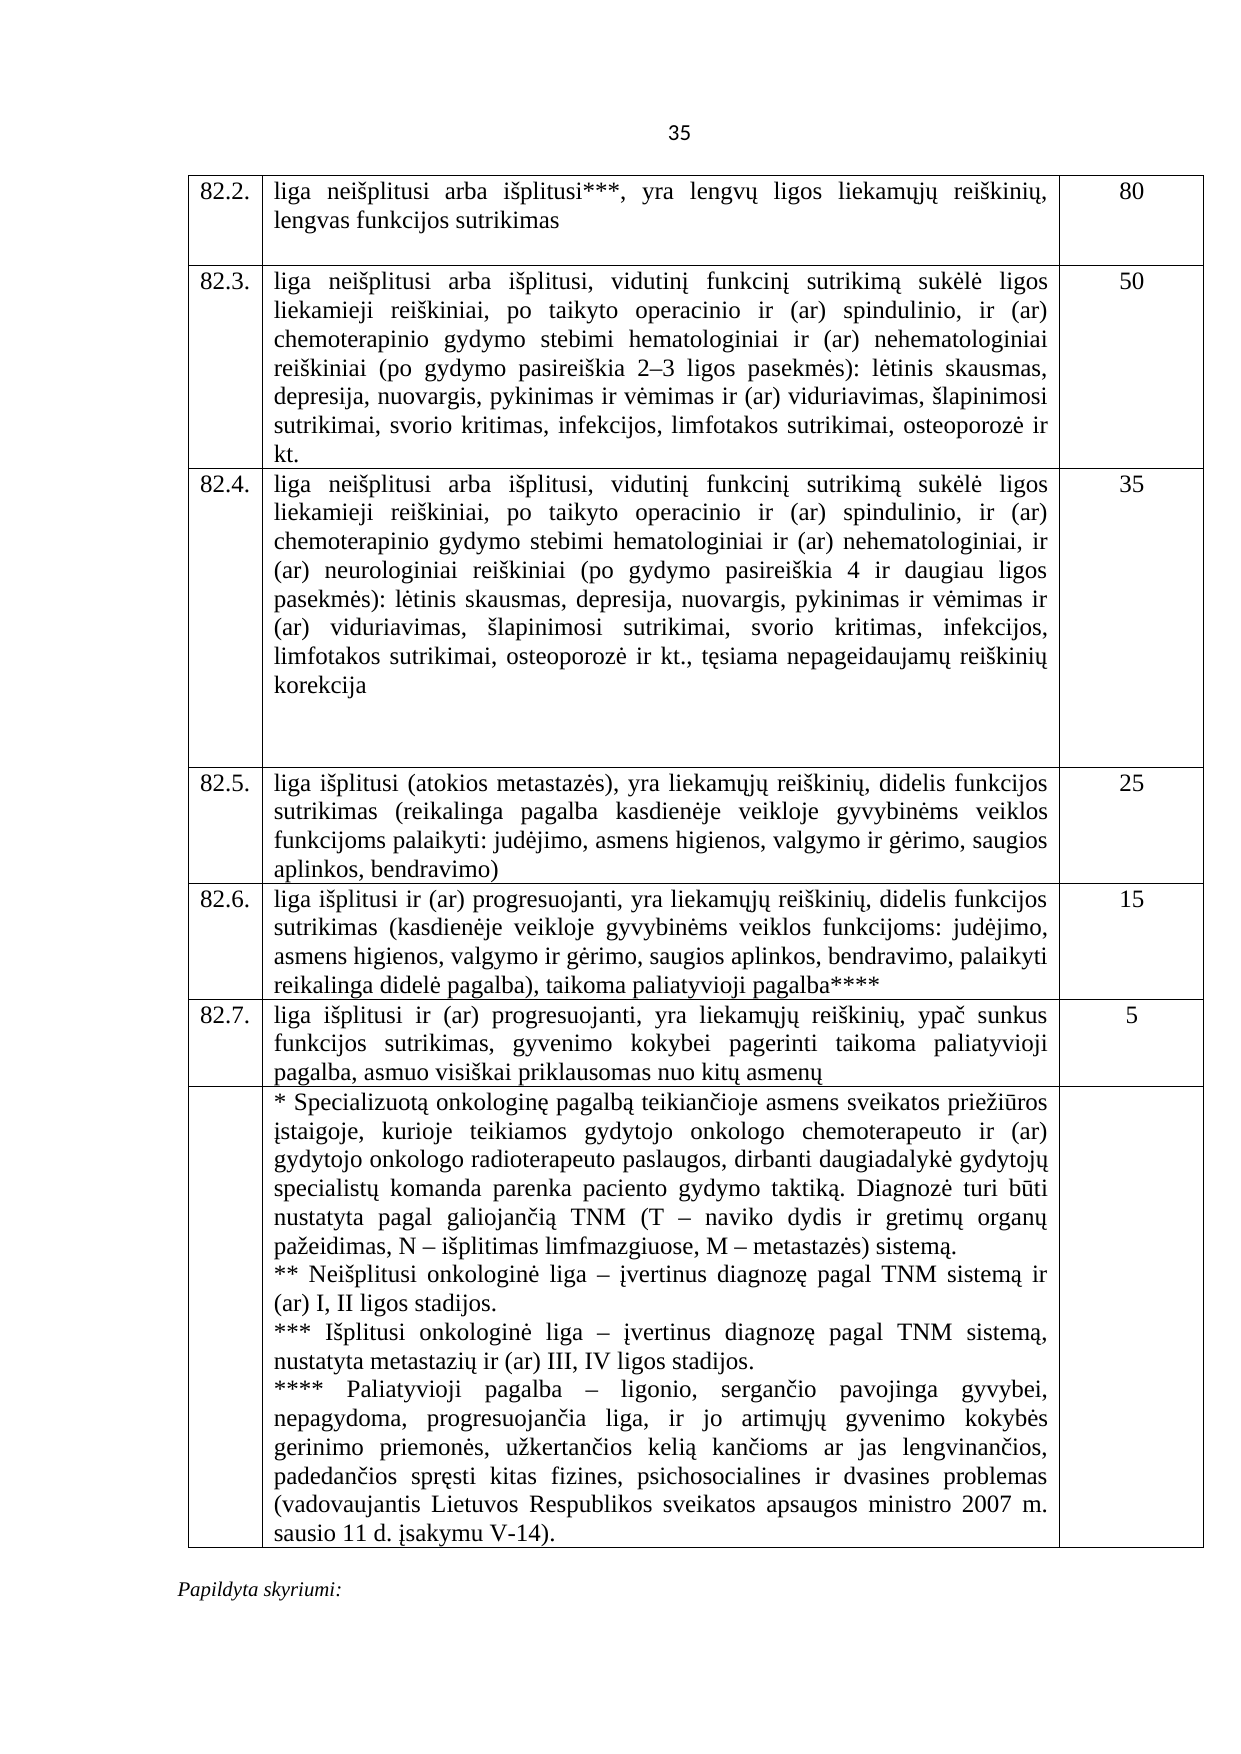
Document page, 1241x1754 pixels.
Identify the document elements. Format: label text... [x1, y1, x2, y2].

table_cell 5 [1060, 1000, 1203, 1086]
table_cell 82.3. [189, 266, 262, 468]
table_cell liga neišplitusi arba išplitusi***, yra lengvų ligos liekamųjų reiškinių, lengvas funkcijos sutrikimas [263, 176, 1059, 265]
table_cell 50 [1060, 266, 1203, 468]
table_cell liga išplitusi ir (ar) progresuojanti, yra liekamųjų reiškinių, didelis funkcijos sutrikimas (kasdienėje veikloje gyvybinėms veiklos funkcijoms: judėjimo, asmens higienos, valgymo ir gėrimo, saugios aplinkos, bendravimo, palaikyti reikalinga didelė pagalba), taikoma paliatyvioji pagalba**** [263, 884, 1059, 999]
table_cell 82.5. [189, 768, 262, 883]
text Papildyta skyriumi: [177, 1577, 1181, 1601]
table_cell liga išplitusi ir (ar) progresuojanti, yra liekamųjų reiškinių, ypač sunkus funkcijos sutrikimas, gyvenimo kokybei pagerinti taikoma paliatyvioji pagalba, asmuo visiškai priklausomas nuo kitų asmenų [263, 1000, 1059, 1086]
table_cell [1060, 1087, 1203, 1547]
table_cell 82.7. [189, 1000, 262, 1086]
table_cell * Specializuotą onkologinę pagalbą teikiančioje asmens sveikatos priežiūros įstaigoje, kurioje teikiamos gydytojo onkologo chemoterapeuto ir (ar) gydytojo onkologo radioterapeuto paslaugos, dirbanti daugiadalykė gydytojų specialistų komanda parenka paciento gydymo taktiką. Diagnozė turi būti nustatyta pagal galiojančią TNM (T – naviko dydis ir gretimų organų pažeidimas, N – išplitimas limfmazgiuose, M – metastazės) sistemą. ** Neišplitusi onkologinė liga – įvertinus diagnozę pagal TNM sistemą ir (ar) I, II ligos stadijos. *** Išplitusi onkologinė liga – įvertinus diagnozę pagal TNM sistemą, nustatyta metastazių ir (ar) III, IV ligos stadijos. **** Paliatyvioji pagalba – ligonio, sergančio pavojinga gyvybei, nepagydoma, progresuojančia liga, ir jo artimųjų gyvenimo kokybės gerinimo priemonės, užkertančios kelią kančioms ar jas lengvinančios, padedančios spręsti kitas fizines, psichosocialines ir dvasines problemas (vadovaujantis Lietuvos Respublikos sveikatos apsaugos ministro 2007 m. sausio 11 d. įsakymu V-14). [263, 1087, 1059, 1547]
table_cell 82.4. [189, 469, 262, 767]
table_cell 15 [1060, 884, 1203, 999]
table_cell 80 [1060, 176, 1203, 265]
table_cell liga neišplitusi arba išplitusi, vidutinį funkcinį sutrikimą sukėlė ligos liekamieji reiškiniai, po taikyto operacinio ir (ar) spindulinio, ir (ar) chemoterapinio gydymo stebimi hematologiniai ir (ar) nehematologiniai, ir (ar) neurologiniai reiškiniai (po gydymo pasireiškia 4 ir daugiau ligos pasekmės): lėtinis skausmas, depresija, nuovargis, pykinimas ir vėmimas ir (ar) viduriavimas, šlapinimosi sutrikimai, svorio kritimas, infekcijos, limfotakos sutrikimai, osteoporozė ir kt., tęsiama nepageidaujamų reiškinių korekcija [263, 469, 1059, 767]
table_cell 82.2. [189, 176, 262, 265]
table_cell 25 [1060, 768, 1203, 883]
table_cell liga neišplitusi arba išplitusi, vidutinį funkcinį sutrikimą sukėlė ligos liekamieji reiškiniai, po taikyto operacinio ir (ar) spindulinio, ir (ar) chemoterapinio gydymo stebimi hematologiniai ir (ar) nehematologiniai reiškiniai (po gydymo pasireiškia 2–3 ligos pasekmės): lėtinis skausmas, depresija, nuovargis, pykinimas ir vėmimas ir (ar) viduriavimas, šlapinimosi sutrikimai, svorio kritimas, infekcijos, limfotakos sutrikimai, osteoporozė ir kt. [263, 266, 1059, 468]
table_cell [189, 1087, 262, 1547]
table_cell liga išplitusi (atokios metastazės), yra liekamųjų reiškinių, didelis funkcijos sutrikimas (reikalinga pagalba kasdienėje veikloje gyvybinėms veiklos funkcijoms palaikyti: judėjimo, asmens higienos, valgymo ir gėrimo, saugios aplinkos, bendravimo) [263, 768, 1059, 883]
table_cell 82.6. [189, 884, 262, 999]
table_cell 35 [1060, 469, 1203, 767]
